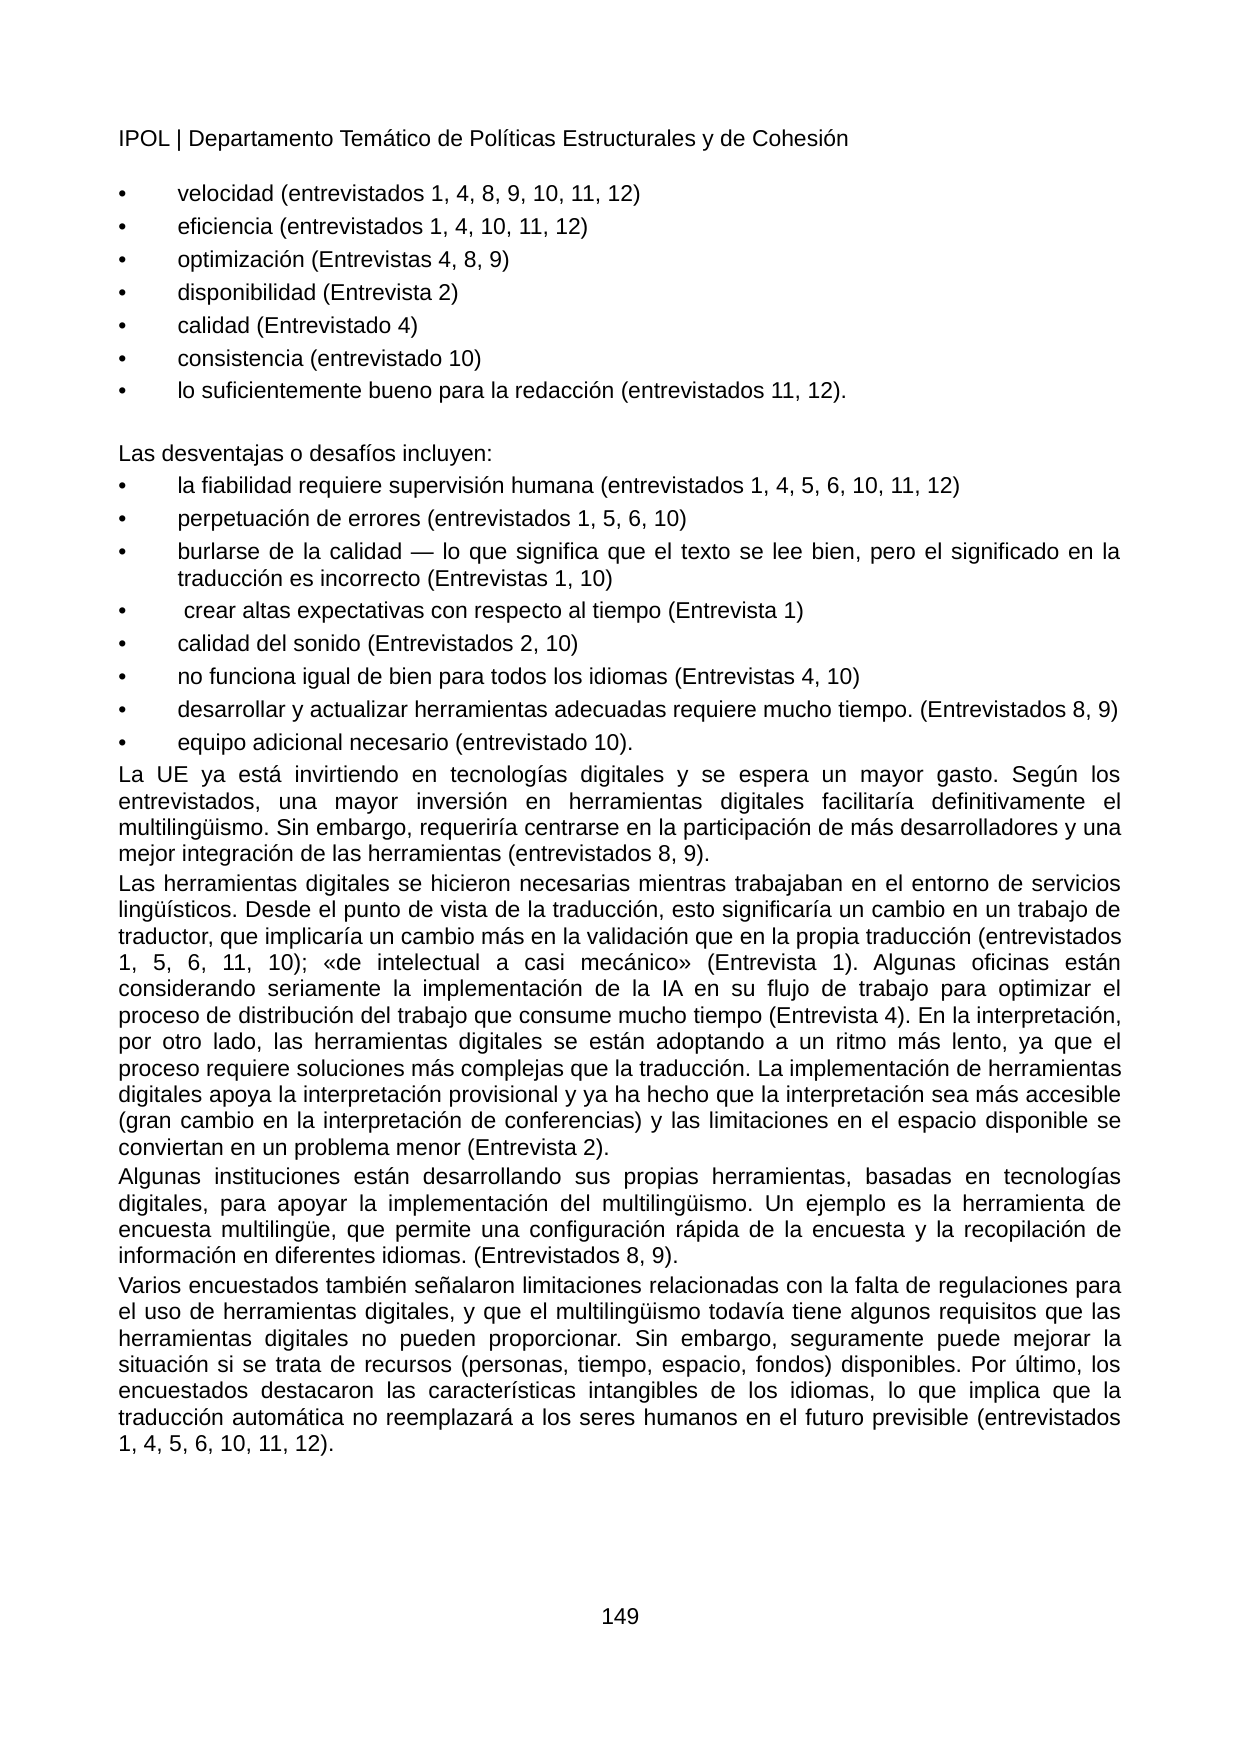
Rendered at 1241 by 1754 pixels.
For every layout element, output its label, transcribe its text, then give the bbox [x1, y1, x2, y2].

text • velocidad (entrevistados 1, 4, 8, 9, 10, 11, 12) [118, 180, 1122, 207]
text La UE ya está invirtiendo en tecnologías digitales y se espera un mayor gasto. Según los entrevistados, una mayor inversión en herramientas digitales facilitaría definitivamente el multilingüismo. Sin embargo, requeriría centrarse en la participación de más desarrolladores y una mejor integración de las herramientas (entrevistados 8, 9). [118, 761, 1122, 867]
text Varios encuestados también señalaron limitaciones relacionadas con la falta de regulaciones para el uso de herramientas digitales, y que el multilingüismo todavía tiene algunos requisitos que las herramientas digitales no pueden proporcionar. Sin embargo, seguramente puede mejorar la situación si se trata de recursos (personas, tiempo, espacio, fondos) disponibles. Por último, los encuestados destacaron las características intangibles de los idiomas, lo que implica que la traducción automática no reemplazará a los seres humanos en el futuro previsible (entrevistados 1, 4, 5, 6, 10, 11, 12). [118, 1272, 1122, 1456]
text • burlarse de la calidad — lo que significa que el texto se lee bien, pero el significado en la traducción es incorrecto (Entrevistas 1, 10) [118, 538, 1122, 591]
text • calidad (Entrevistado 4) [118, 312, 1122, 338]
text • optimización (Entrevistas 4, 8, 9) [118, 246, 1122, 272]
text • lo suficientemente bueno para la redacción (entrevistados 11, 12). [118, 377, 1122, 404]
text • disponibilidad (Entrevista 2) [118, 279, 1122, 305]
text • eficiencia (entrevistados 1, 4, 10, 11, 12) [118, 213, 1122, 239]
text • perpetuación de errores (entrevistados 1, 5, 6, 10) [118, 505, 1122, 532]
text • crear altas expectativas con respecto al tiempo (Entrevista 1) [118, 597, 1122, 624]
text • equipo adicional necesario (entrevistado 10). [118, 728, 1122, 755]
text • calidad del sonido (Entrevistados 2, 10) [118, 630, 1122, 656]
text Las herramientas digitales se hicieron necesarias mientras trabajaban en el entorno de servicios lingüísticos. Desde el punto de vista de la traducción, esto significaría un cambio en un trabajo de traductor, que implicaría un cambio más en la validación que en la propia traducción (entrevistados 1, 5, 6, 11, 10); «de intelectual a casi mecánico» (Entrevista 1). Algunas oficinas están considerando seriamente la implementación de la IA en su flujo de trabajo para optimizar el proceso de distribución del trabajo que consume mucho tiempo (Entrevista 4). En la interpretación, por otro lado, las herramientas digitales se están adoptando a un ritmo más lento, ya que el proceso requiere soluciones más complejas que la traducción. La implementación de herramientas digitales apoya la interpretación provisional y ya ha hecho que la interpretación sea más accesible (gran cambio en la interpretación de conferencias) y las limitaciones en el espacio disponible se conviertan en un problema menor (Entrevista 2). [118, 870, 1122, 1160]
text • no funciona igual de bien para todos los idiomas (Entrevistas 4, 10) [118, 663, 1122, 689]
text Algunas instituciones están desarrollando sus propias herramientas, basadas en tecnologías digitales, para apoyar la implementación del multilingüismo. Un ejemplo es la herramienta de encuesta multilingüe, que permite una configuración rápida de la encuesta y la recopilación de información en diferentes idiomas. (Entrevistados 8, 9). [118, 1163, 1122, 1268]
text • la fiabilidad requiere supervisión humana (entrevistados 1, 4, 5, 6, 10, 11, 12) [118, 472, 1122, 499]
text • desarrollar y actualizar herramientas adecuadas requiere mucho tiempo. (Entrevistados 8, 9) [118, 696, 1122, 722]
text Las desventajas o desafíos incluyen: [118, 440, 1122, 466]
text • consistencia (entrevistado 10) [118, 344, 1122, 371]
